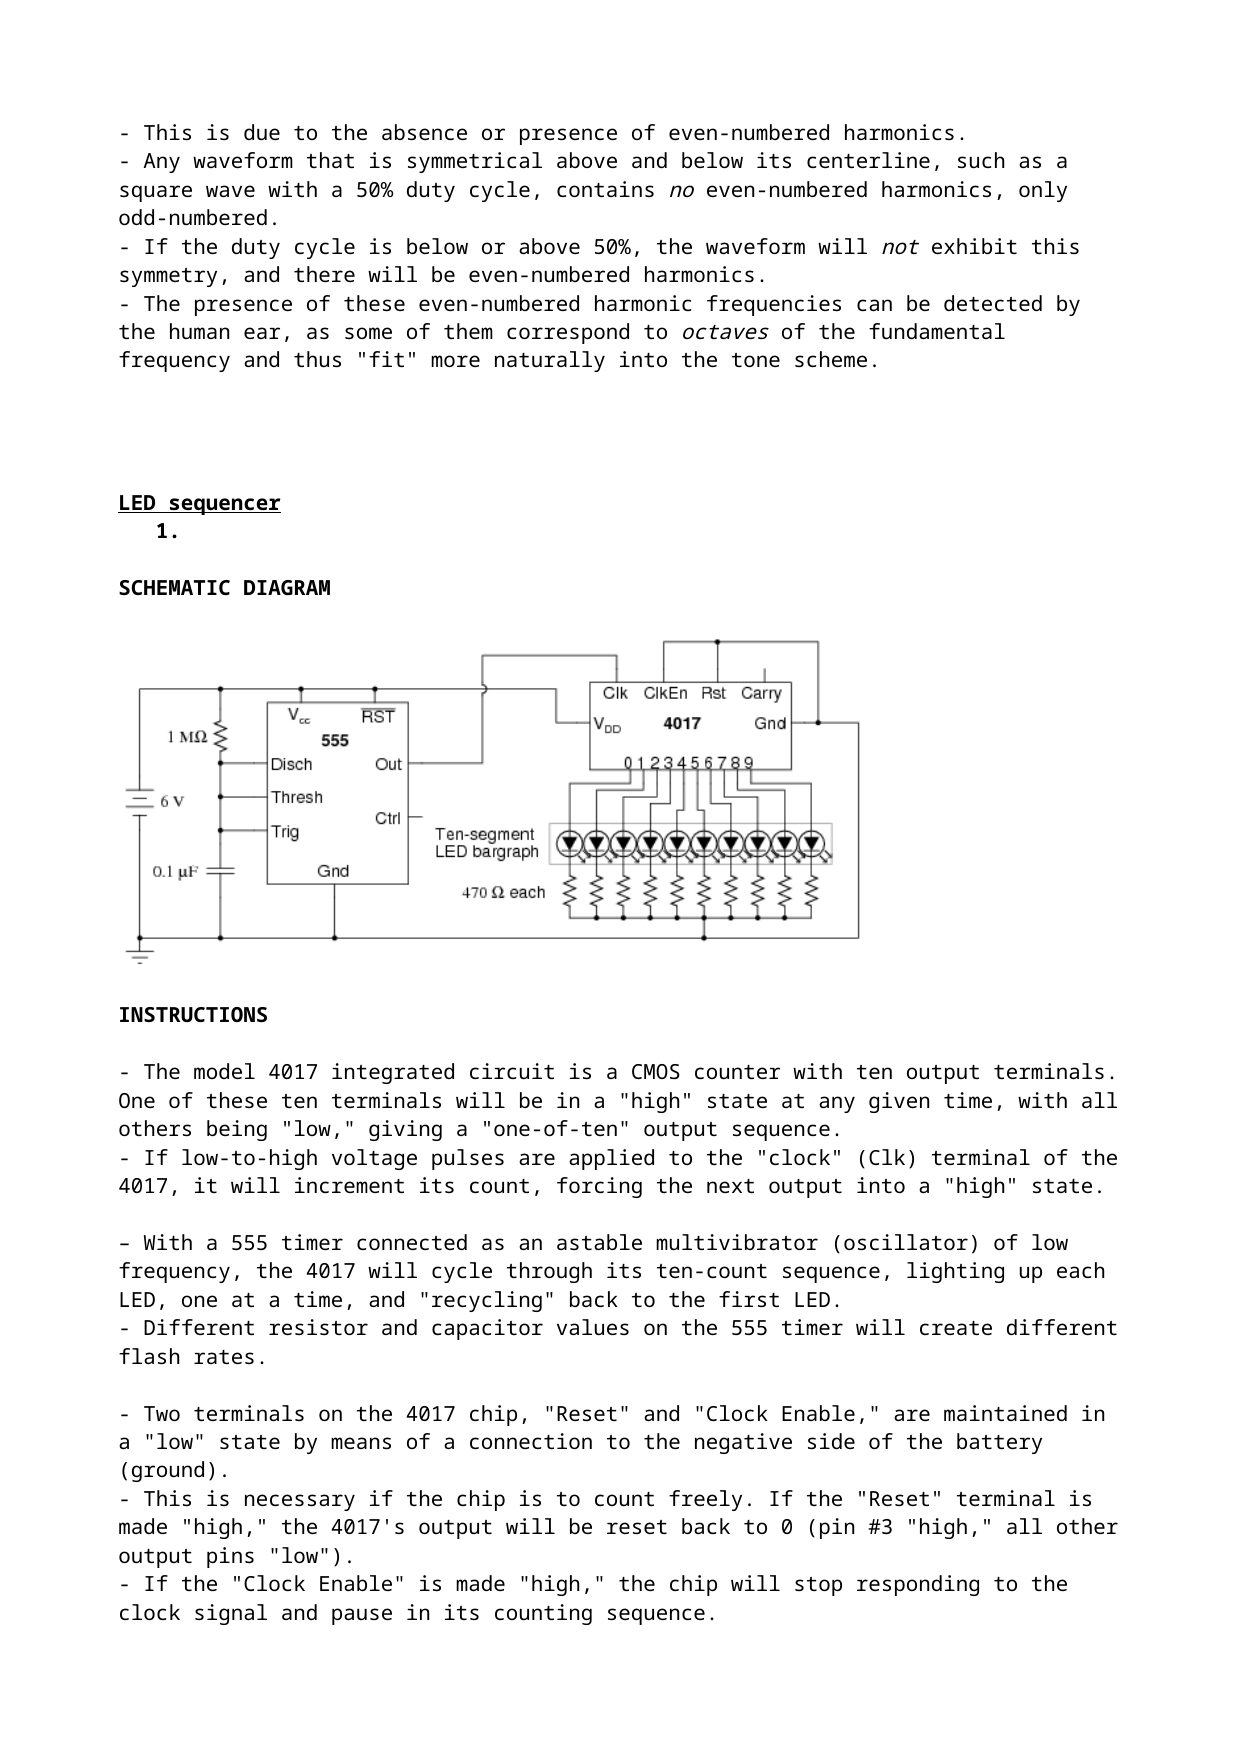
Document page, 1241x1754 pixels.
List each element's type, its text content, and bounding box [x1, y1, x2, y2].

picture [118, 630, 866, 972]
text – With a 555 timer connected as an astable multivibrator (oscillator) of low frequency, the 4017 will cycle through its ten-count sequence, lighting up each LED, one at a time, and "recycling" back to the first LED. [118, 1228, 1122, 1313]
text - This is necessary if the chip is to count freely. If the "Reset" terminal is made "high," the 4017's output will be reset back to 0 (pin #3 "high," all other output pins "low"). [118, 1484, 1122, 1569]
text - Two terminals on the 4017 chip, "Reset" and "Clock Enable," are maintained in a "low" state by means of a connection to the negative side of the battery (ground). [118, 1399, 1122, 1484]
text - The model 4017 integrated circuit is a CMOS counter with ten output terminals. One of these ten terminals will be in a "high" state at any given time, with all others being "low," giving a "one-of-ten" output sequence. [118, 1057, 1122, 1143]
text SCHEMATIC DIAGRAM [118, 573, 1122, 602]
text - If the "Clock Enable" is made "high," the chip will stop responding to the clock signal and pause in its counting sequence. [118, 1569, 1122, 1626]
text INSTRUCTIONS [118, 1001, 1122, 1029]
subtitle LED sequencer [118, 488, 1122, 516]
text - This is due to the absence or presence of even-numbered harmonics. [118, 118, 1122, 147]
text - Different resistor and capacitor values on the 555 timer will create different flash rates. [118, 1313, 1122, 1370]
text - If low-to-high voltage pulses are applied to the "clock" (Clk) terminal of the 4017, it will increment its count, forcing the next output into a "high" state. [118, 1143, 1122, 1199]
text - Any waveform that is symmetrical above and below its centerline, such as a square wave with a 50% duty cycle, contains no even-numbered harmonics, only odd-numbered. [118, 147, 1122, 232]
text - The presence of these even-numbered harmonic frequencies can be detected by the human ear, as some of them correspond to octaves of the fundamental frequency and thus "fit" more naturally into the tone scheme. [118, 289, 1122, 374]
text - If the duty cycle is below or above 50%, the waveform will not exhibit this symmetry, and there will be even-numbered harmonics. [118, 232, 1122, 289]
